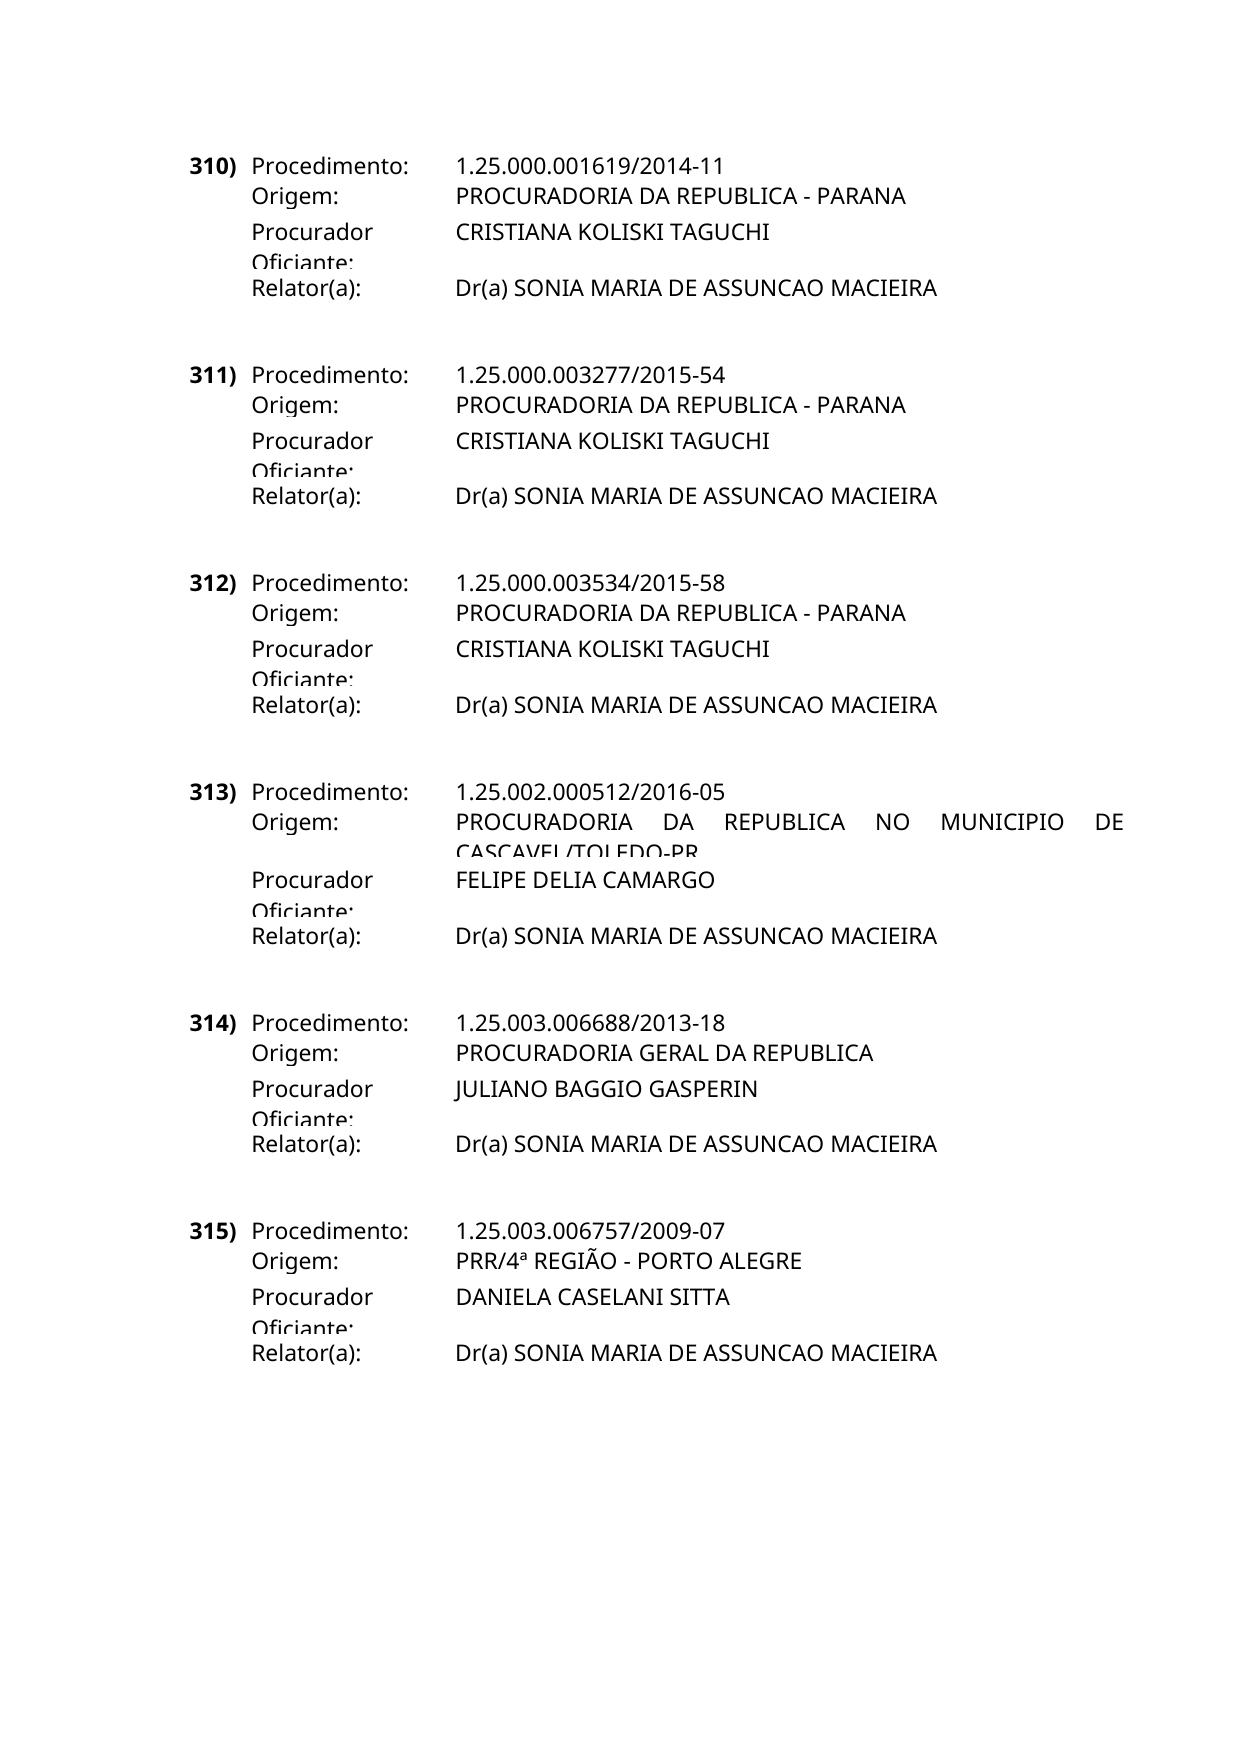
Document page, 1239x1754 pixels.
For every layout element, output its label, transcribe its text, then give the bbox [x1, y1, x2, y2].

table_cell [189, 1281, 251, 1332]
table_header Relator(a): [251, 480, 455, 509]
table_cell [1125, 510, 1239, 567]
table_cell Procedimento: [251, 776, 455, 804]
table_cell [189, 1128, 251, 1158]
table_cell [1125, 567, 1239, 596]
table_cell [1125, 180, 1239, 208]
table_cell [455, 719, 1124, 776]
table_cell [455, 1065, 1124, 1073]
table_cell [1125, 834, 1239, 857]
table_cell [0, 719, 189, 776]
table_header Relator(a): [251, 920, 455, 948]
table_cell [1125, 597, 1239, 626]
table_cell [189, 1337, 251, 1367]
table_cell [0, 1007, 189, 1035]
table_cell [189, 302, 251, 358]
table_cell [0, 864, 189, 915]
table_cell [1125, 776, 1239, 804]
table_cell [1125, 1215, 1239, 1244]
table_cell [0, 776, 189, 804]
table_cell [189, 1065, 251, 1073]
table_header Relator(a): [251, 1337, 455, 1365]
table_cell [251, 857, 455, 864]
table_cell [0, 425, 189, 476]
table_cell CRISTIANA KOLISKI TAGUCHI [455, 633, 1124, 684]
table_cell 1.25.003.006757/2009-07 [455, 1215, 1124, 1244]
table_cell [455, 1274, 1124, 1281]
table_cell [0, 626, 189, 633]
table_cell [1125, 359, 1239, 387]
table_cell [0, 180, 189, 208]
table_cell [0, 633, 189, 684]
table_cell JULIANO BAGGIO GASPERIN [455, 1073, 1124, 1124]
table_cell [0, 857, 189, 864]
table_header Dr(a) SONIA MARIA DE ASSUNCAO MACIEIRA [455, 1337, 1122, 1365]
table_cell [251, 1274, 455, 1281]
table_header Dr(a) SONIA MARIA DE ASSUNCAO MACIEIRA [455, 920, 1122, 948]
table_cell 311) [189, 359, 251, 387]
table_cell [0, 1065, 189, 1073]
table_cell [1125, 425, 1239, 476]
table_cell [189, 1274, 251, 1281]
table_header Dr(a) SONIA MARIA DE ASSUNCAO MACIEIRA [455, 689, 1122, 717]
table_cell [251, 1158, 455, 1215]
table_cell [1125, 1158, 1239, 1215]
table_cell [189, 209, 251, 216]
table_cell [0, 950, 189, 1007]
table_cell PRR/4ª REGIÃO - PORTO ALEGRE [455, 1245, 1124, 1274]
table_cell [0, 389, 189, 417]
table_cell [455, 302, 1124, 358]
table_cell [1125, 1065, 1239, 1073]
table_header Dr(a) SONIA MARIA DE ASSUNCAO MACIEIRA [455, 1128, 1122, 1157]
table_cell [1125, 1337, 1239, 1367]
table_cell 1.25.003.006688/2013-18 [455, 1007, 1124, 1035]
table_cell [0, 689, 189, 719]
table_cell 1.25.000.001619/2014-11 [455, 150, 1124, 178]
table_cell [0, 834, 189, 857]
table_cell 1.25.000.003534/2015-58 [455, 567, 1124, 596]
table_cell [189, 689, 251, 719]
table_cell [0, 806, 189, 834]
table_cell [455, 510, 1124, 567]
table_cell Origem: [251, 1245, 455, 1274]
table_cell PROCURADORIA DA REPUBLICA - PARANA [455, 597, 1124, 626]
table_cell [189, 950, 251, 1007]
table_cell PROCURADORIA DA REPUBLICA - PARANA [455, 180, 1124, 208]
table_cell [189, 633, 251, 684]
table_cell [455, 857, 1124, 864]
table_cell [189, 272, 251, 302]
table_cell [0, 150, 189, 178]
table_cell [189, 920, 251, 950]
table_cell [0, 417, 189, 424]
table_cell [0, 1037, 189, 1065]
table_cell [189, 719, 251, 776]
table_cell [0, 510, 189, 567]
table_cell [1125, 920, 1239, 950]
table_cell [1125, 209, 1239, 216]
table_cell [189, 626, 251, 633]
table_header Relator(a): [251, 1128, 455, 1157]
table_cell [455, 209, 1124, 216]
table_cell [1125, 633, 1239, 684]
table_cell [0, 216, 189, 267]
table_cell [1125, 626, 1239, 633]
table_cell [189, 216, 251, 267]
table_cell FELIPE DELIA CAMARGO [455, 864, 1124, 915]
table_header [1125, 0, 1239, 150]
table_cell [1125, 1073, 1239, 1124]
table_cell [251, 209, 455, 216]
table_header [189, 0, 251, 150]
table_cell [0, 480, 189, 510]
table_cell [0, 1274, 189, 1281]
table_cell [1125, 272, 1239, 302]
table_cell Origem: [251, 389, 455, 417]
table_cell [189, 834, 251, 857]
table_cell 1.25.000.003277/2015-54 [455, 359, 1124, 387]
table_cell [1125, 1245, 1239, 1274]
table_cell Procedimento: [251, 1007, 455, 1035]
table_cell Procurador Oficiante: [251, 1073, 455, 1125]
table_cell PROCURADORIA DA REPUBLICA - PARANA [455, 389, 1124, 417]
table_cell Procurador Oficiante: [251, 1281, 455, 1334]
table_cell [189, 1073, 251, 1124]
table_cell Procurador Oficiante: [251, 216, 455, 268]
table_cell [1125, 806, 1239, 834]
table_cell [0, 1158, 189, 1215]
table_cell DANIELA CASELANI SITTA [455, 1281, 1124, 1332]
table_header Relator(a): [251, 272, 455, 300]
table_cell [189, 1245, 251, 1274]
table_cell [189, 425, 251, 476]
table_cell [251, 626, 455, 633]
table_cell [1125, 719, 1239, 776]
table_cell [1125, 1037, 1239, 1065]
table_cell [0, 597, 189, 626]
table_cell [251, 1065, 455, 1073]
table_cell [189, 1158, 251, 1215]
table_cell [455, 626, 1124, 633]
table_cell PROCURADORIA GERAL DA REPUBLICA [455, 1037, 1124, 1065]
table_cell Origem: [251, 597, 455, 626]
table_cell 310) [189, 150, 251, 178]
table_cell CRISTIANA KOLISKI TAGUCHI [455, 425, 1124, 476]
table_cell [455, 417, 1124, 424]
table_cell [1125, 689, 1239, 719]
table_header [251, 0, 455, 150]
table_cell [0, 1073, 189, 1124]
table_cell Origem: [251, 1037, 455, 1065]
table_cell [189, 864, 251, 915]
table_cell [251, 417, 455, 424]
table_cell [189, 806, 251, 834]
table_header [455, 0, 1124, 150]
table_cell PROCURADORIA DA REPUBLICA NO MUNICIPIO DE CASCAVEL/TOLEDO-PR [455, 806, 1124, 857]
table_cell [455, 950, 1124, 1007]
table_cell [0, 1128, 189, 1158]
table_cell Procedimento: [251, 1215, 455, 1244]
table_cell [455, 1158, 1124, 1215]
table_cell Origem: [251, 806, 455, 834]
table_cell [1125, 480, 1239, 510]
table_cell [189, 857, 251, 864]
table_cell [189, 389, 251, 417]
table_cell [251, 302, 455, 358]
table_cell Origem: [251, 180, 455, 208]
table_cell [189, 417, 251, 424]
table_header Relator(a): [251, 689, 455, 717]
table_cell [0, 1281, 189, 1332]
table_cell [1125, 216, 1239, 267]
table_cell [251, 834, 455, 857]
table_cell Procurador Oficiante: [251, 864, 455, 917]
table_cell 312) [189, 567, 251, 596]
table_cell [1125, 1274, 1239, 1281]
table_cell [0, 1337, 189, 1367]
table_cell [0, 920, 189, 950]
table_cell [0, 209, 189, 216]
table_header Dr(a) SONIA MARIA DE ASSUNCAO MACIEIRA [455, 272, 1122, 300]
table_cell [189, 597, 251, 626]
table_header [0, 0, 189, 150]
table_cell [1125, 302, 1239, 358]
table_cell [0, 359, 189, 387]
table_cell Procurador Oficiante: [251, 633, 455, 686]
table_cell [189, 510, 251, 567]
table_cell [0, 302, 189, 358]
table_cell 315) [189, 1215, 251, 1244]
table_cell [1125, 950, 1239, 1007]
table_cell [189, 480, 251, 510]
table_cell [1125, 150, 1239, 178]
table_cell [1125, 389, 1239, 417]
table_cell CRISTIANA KOLISKI TAGUCHI [455, 216, 1124, 267]
table_cell [251, 950, 455, 1007]
table_cell Procedimento: [251, 359, 455, 387]
table_cell Procurador Oficiante: [251, 425, 455, 477]
table_cell 1.25.002.000512/2016-05 [455, 776, 1124, 804]
table_cell [189, 180, 251, 208]
table_cell [0, 1215, 189, 1244]
table_cell [0, 272, 189, 302]
table_cell [1125, 864, 1239, 915]
table_cell [1125, 1128, 1239, 1158]
table_cell [251, 719, 455, 776]
table_cell [0, 1245, 189, 1274]
table_cell [1125, 857, 1239, 864]
table_cell [189, 1037, 251, 1065]
table_cell [251, 510, 455, 567]
table_cell [1125, 1007, 1239, 1035]
table_cell [0, 567, 189, 596]
table_cell [1125, 417, 1239, 424]
table_cell 313) [189, 776, 251, 804]
table_cell Procedimento: [251, 150, 455, 178]
table_cell 314) [189, 1007, 251, 1035]
table_header Dr(a) SONIA MARIA DE ASSUNCAO MACIEIRA [455, 480, 1122, 509]
table_cell Procedimento: [251, 567, 455, 596]
table_cell [1125, 1281, 1239, 1332]
